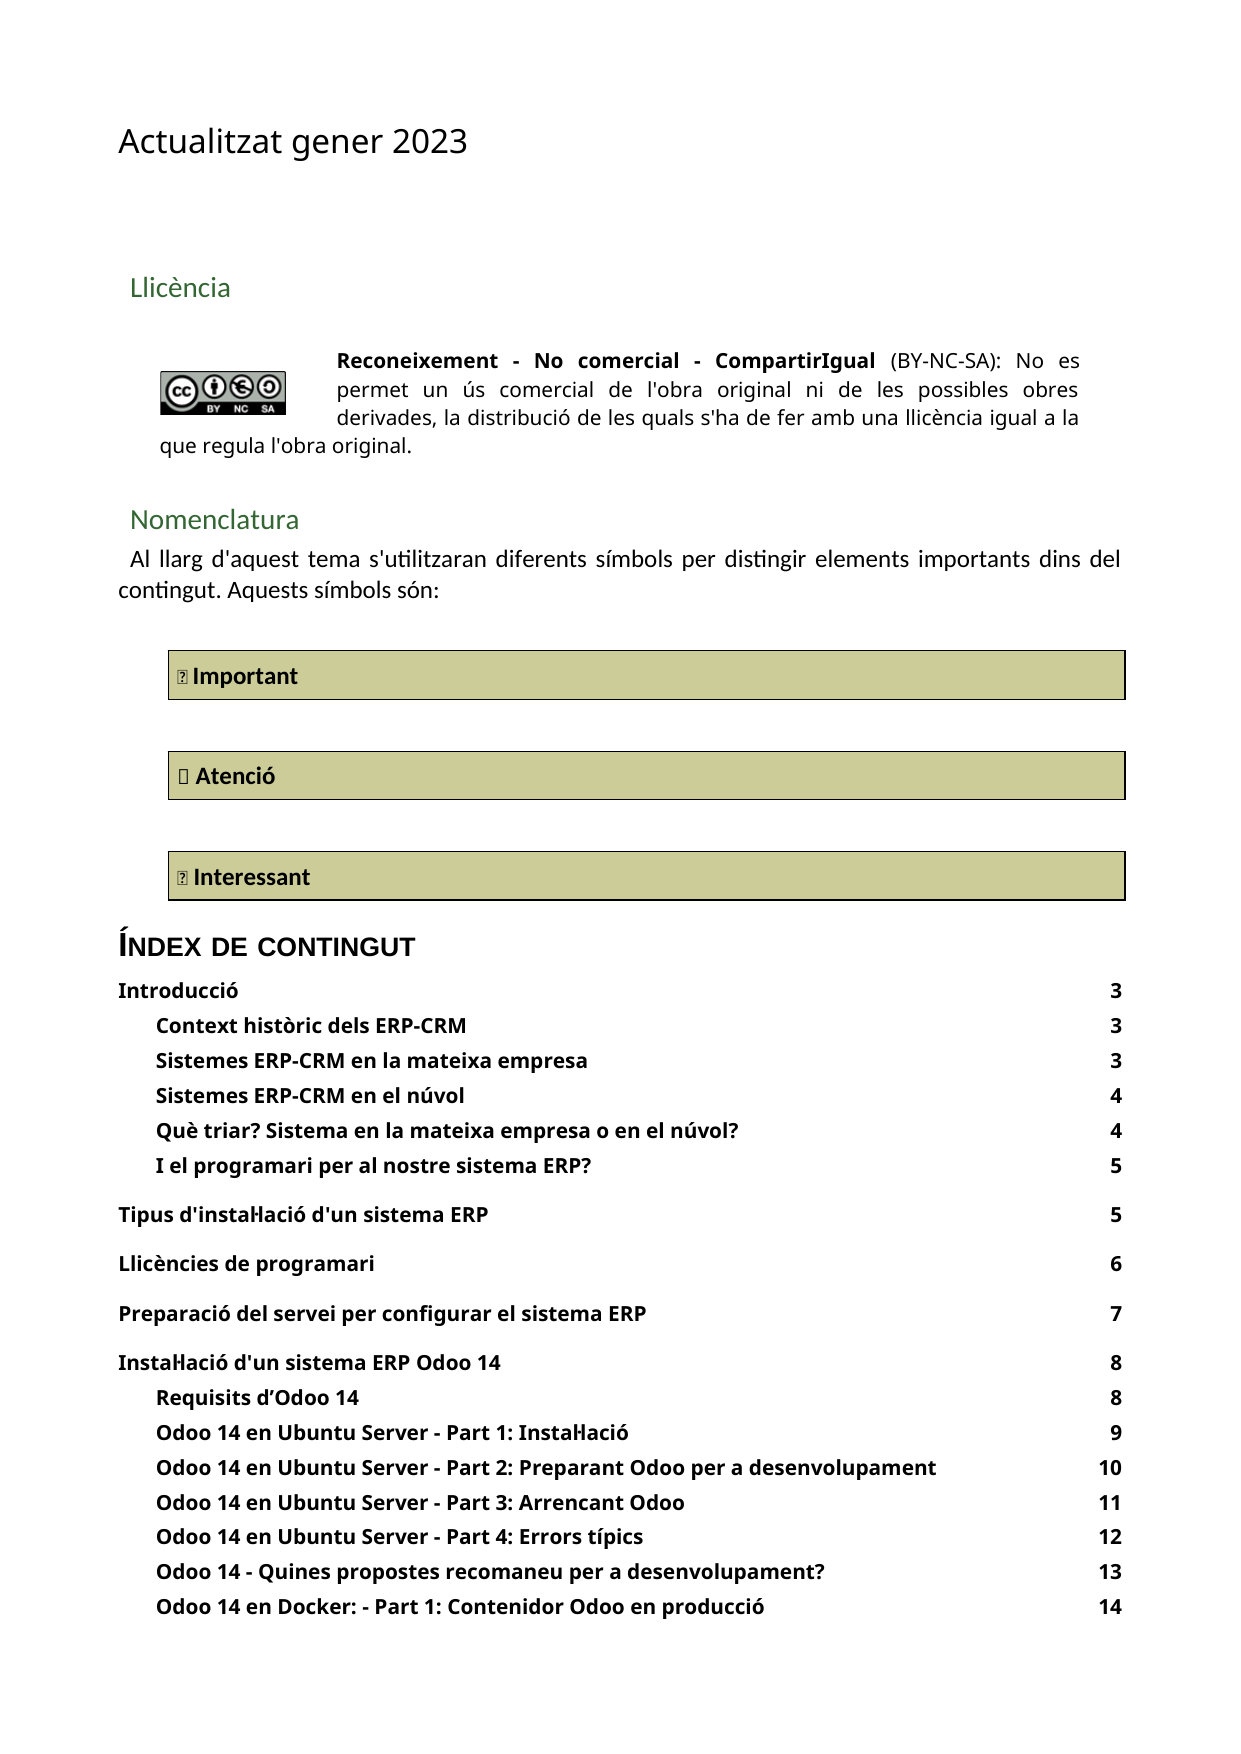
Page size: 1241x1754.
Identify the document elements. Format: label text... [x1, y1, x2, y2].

text Context històric dels ERP-CRM 3 [156, 1011, 1122, 1040]
text Instal·lació d'un sistema ERP Odoo 14 8 [118, 1348, 1122, 1376]
text Reconeixement - No comercial - CompartirIgual (BY-NC-SA): No es permet un ús comercial de l'obra original ni de les possibles obres derivades, la distribució de les quals s'ha de fer amb una llicència igual a la que regula l'obra original. [159, 346, 1080, 460]
text Tipus d'instal·lació d'un sistema ERP 5 [118, 1200, 1122, 1229]
text Què triar? Sistema en la mateixa empresa o en el núvol? 4 [156, 1116, 1122, 1144]
text Odoo 14 en Ubuntu Server - Part 4: Errors típics 12 [156, 1522, 1122, 1551]
text Introducció 3 [118, 976, 1122, 1005]
text 💬 Interessant [169, 852, 1124, 899]
text Sistemes ERP-CRM en el núvol 4 [156, 1081, 1122, 1109]
picture [160, 371, 286, 415]
text ❕ Atenció [169, 752, 1124, 799]
text 📖 Important [169, 651, 1124, 699]
text Odoo 14 en Docker: - Part 1: Contenidor Odoo en producció 14 [156, 1592, 1122, 1621]
text Al llarg d'aquest tema s'utilitzaran diferents símbols per distingir elements importants dins del contingut. Aquests símbols són: [118, 543, 1122, 604]
text Odoo 14 en Ubuntu Server - Part 2: Preparant Odoo per a desenvolupament 10 [156, 1453, 1122, 1481]
text Actualitzat gener 2023 [118, 118, 1122, 163]
text Llicència [118, 269, 1122, 305]
text Índex de contingut [118, 926, 1122, 964]
text Odoo 14 - Quines propostes recomaneu per a desenvolupament? 13 [156, 1557, 1122, 1586]
text Odoo 14 en Ubuntu Server - Part 1: Instal·lació 9 [156, 1418, 1122, 1446]
text Requisits d’Odoo 14 8 [156, 1383, 1122, 1411]
text Nomenclatura [118, 501, 1122, 537]
text Llicències de programari 6 [118, 1249, 1122, 1278]
text Odoo 14 en Ubuntu Server - Part 3: Arrencant Odoo 11 [156, 1488, 1122, 1516]
text Sistemes ERP-CRM en la mateixa empresa 3 [156, 1046, 1122, 1075]
text Preparació del servei per configurar el sistema ERP 7 [118, 1299, 1122, 1327]
text I el programari per al nostre sistema ERP? 5 [156, 1151, 1122, 1179]
